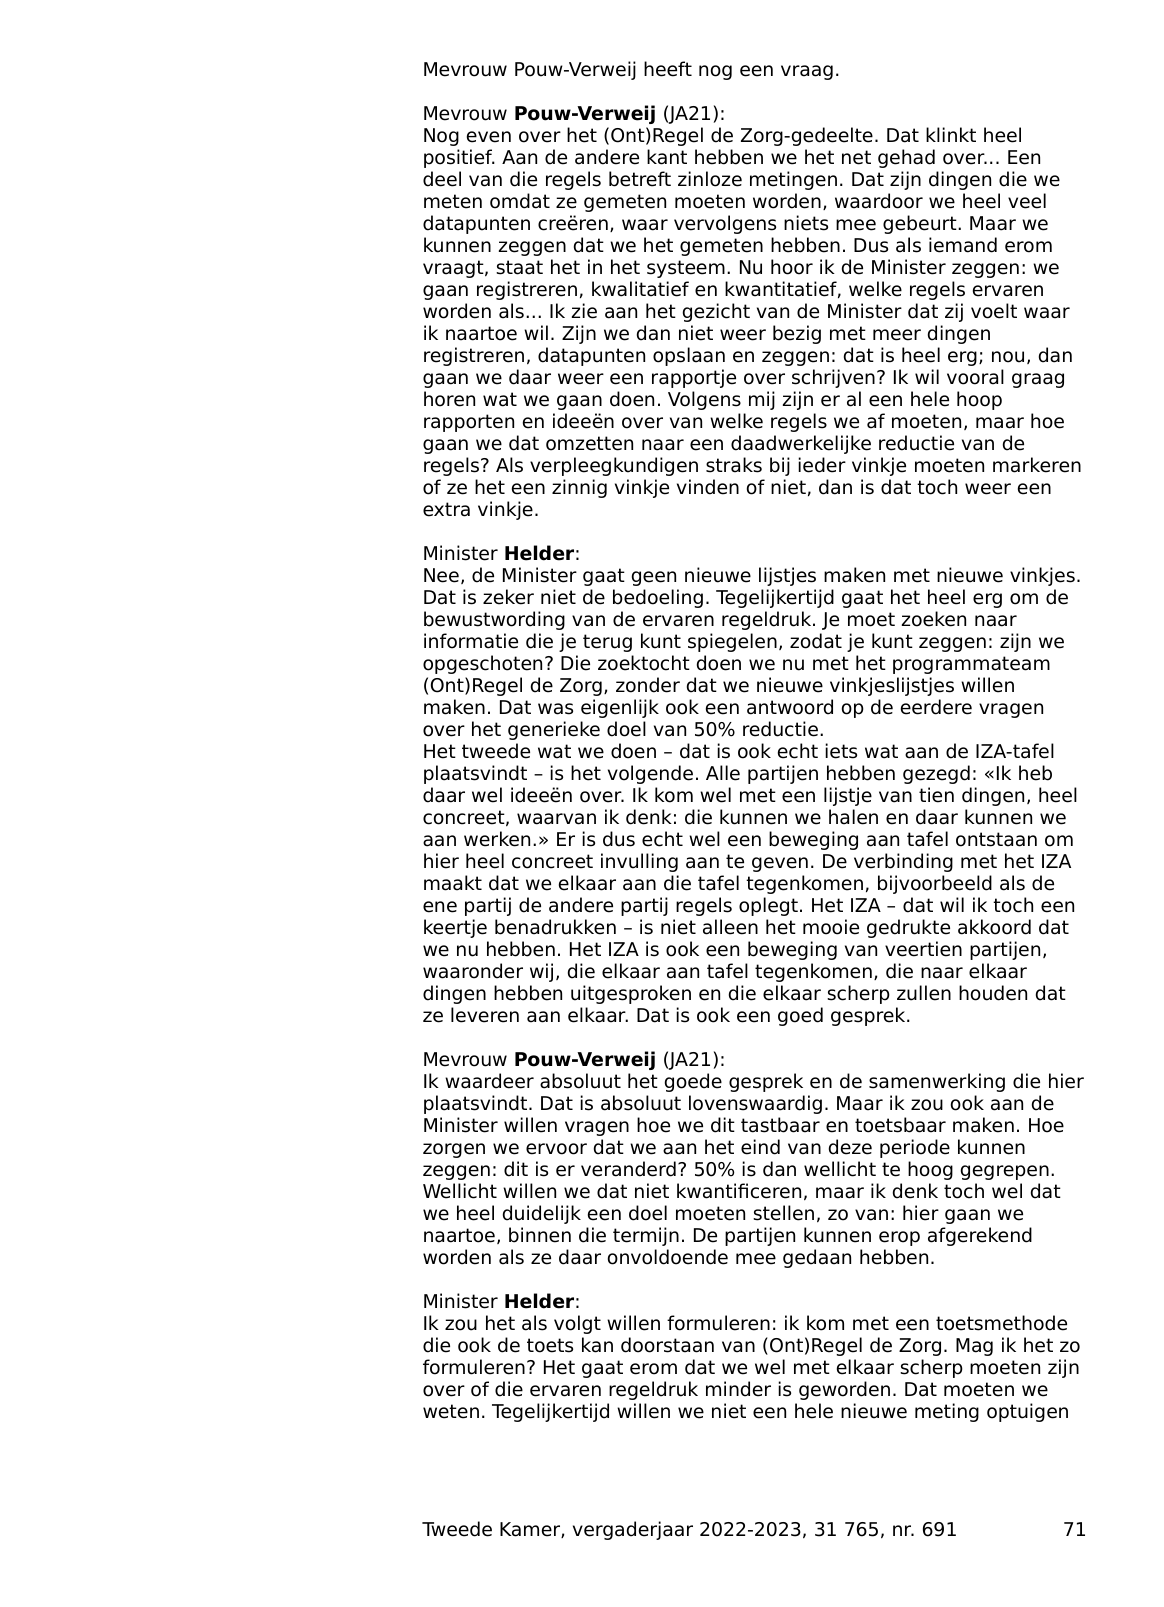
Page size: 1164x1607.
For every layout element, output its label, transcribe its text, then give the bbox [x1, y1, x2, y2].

text Mevrouw Pouw-Verweij (JA21): [422, 103, 1087, 125]
text Ik zou het als volgt willen formuleren: ik kom met een toetsmethode die ook de toets kan doorstaan van (Ont)Regel de Zorg. Mag ik het zo formuleren? Het gaat erom dat we wel met elkaar scherp moeten zijn over of die ervaren regeldruk minder is geworden. Dat moeten we weten. Tegelijkertijd willen we niet een hele nieuwe meting optuigen [422, 1313, 1087, 1423]
text Nog even over het (Ont)Regel de Zorg-gedeelte. Dat klinkt heel positief. Aan de andere kant hebben we het net gehad over... Een deel van die regels betreft zinloze metingen. Dat zijn dingen die we meten omdat ze gemeten moeten worden, waardoor we heel veel datapunten creëren, waar vervolgens niets mee gebeurt. Maar we kunnen zeggen dat we het gemeten hebben. Dus als iemand erom vraagt, staat het in het systeem. Nu hoor ik de Minister zeggen: we gaan registreren, kwalitatief en kwantitatief, welke regels ervaren worden als... Ik zie aan het gezicht van de Minister dat zij voelt waar ik naartoe wil. Zijn we dan niet weer bezig met meer dingen registreren, datapunten opslaan en zeggen: dat is heel erg; nou, dan gaan we daar weer een rapportje over schrijven? Ik wil vooral graag horen wat we gaan doen. Volgens mij zijn er al een hele hoop rapporten en ideeën over van welke regels we af moeten, maar hoe gaan we dat omzetten naar een daadwerkelijke reductie van de regels? Als verpleegkundigen straks bij ieder vinkje moeten markeren of ze het een zinnig vinkje vinden of niet, dan is dat toch weer een extra vinkje. [422, 125, 1087, 521]
text Minister Helder: [422, 543, 1087, 565]
text Ik waardeer absoluut het goede gesprek en de samenwerking die hier plaatsvindt. Dat is absoluut lovenswaardig. Maar ik zou ook aan de Minister willen vragen hoe we dit tastbaar en toetsbaar maken. Hoe zorgen we ervoor dat we aan het eind van deze periode kunnen zeggen: dit is er veranderd? 50% is dan wellicht te hoog gegrepen. Wellicht willen we dat niet kwantificeren, maar ik denk toch wel dat we heel duidelijk een doel moeten stellen, zo van: hier gaan we naartoe, binnen die termijn. De partijen kunnen erop afgerekend worden als ze daar onvoldoende mee gedaan hebben. [422, 1071, 1087, 1268]
text Nee, de Minister gaat geen nieuwe lijstjes maken met nieuwe vinkjes. Dat is zeker niet de bedoeling. Tegelijkertijd gaat het heel erg om de bewustwording van de ervaren regeldruk. Je moet zoeken naar informatie die je terug kunt spiegelen, zodat je kunt zeggen: zijn we opgeschoten? Die zoektocht doen we nu met het programmateam (Ont)Regel de Zorg, zonder dat we nieuwe vinkjeslijstjes willen maken. Dat was eigenlijk ook een antwoord op de eerdere vragen over het generieke doel van 50% reductie. [422, 565, 1087, 741]
text Het tweede wat we doen – dat is ook echt iets wat aan de IZA-tafel plaatsvindt – is het volgende. Alle partijen hebben gezegd: «Ik heb daar wel ideeën over. Ik kom wel met een lijstje van tien dingen, heel concreet, waarvan ik denk: die kunnen we halen en daar kunnen we aan werken.» Er is dus echt wel een beweging aan tafel ontstaan om hier heel concreet invulling aan te geven. De verbinding met het IZA maakt dat we elkaar aan die tafel tegenkomen, bijvoorbeeld als de ene partij de andere partij regels oplegt. Het IZA – dat wil ik toch een keertje benadrukken – is niet alleen het mooie gedrukte akkoord dat we nu hebben. Het IZA is ook een beweging van veertien partijen, waaronder wij, die elkaar aan tafel tegenkomen, die naar elkaar dingen hebben uitgesproken en die elkaar scherp zullen houden dat ze leveren aan elkaar. Dat is ook een goed gesprek. [422, 741, 1087, 1027]
text Mevrouw Pouw-Verweij heeft nog een vraag. [422, 59, 1087, 81]
text Minister Helder: [422, 1291, 1087, 1313]
text Mevrouw Pouw-Verweij (JA21): [422, 1049, 1087, 1071]
